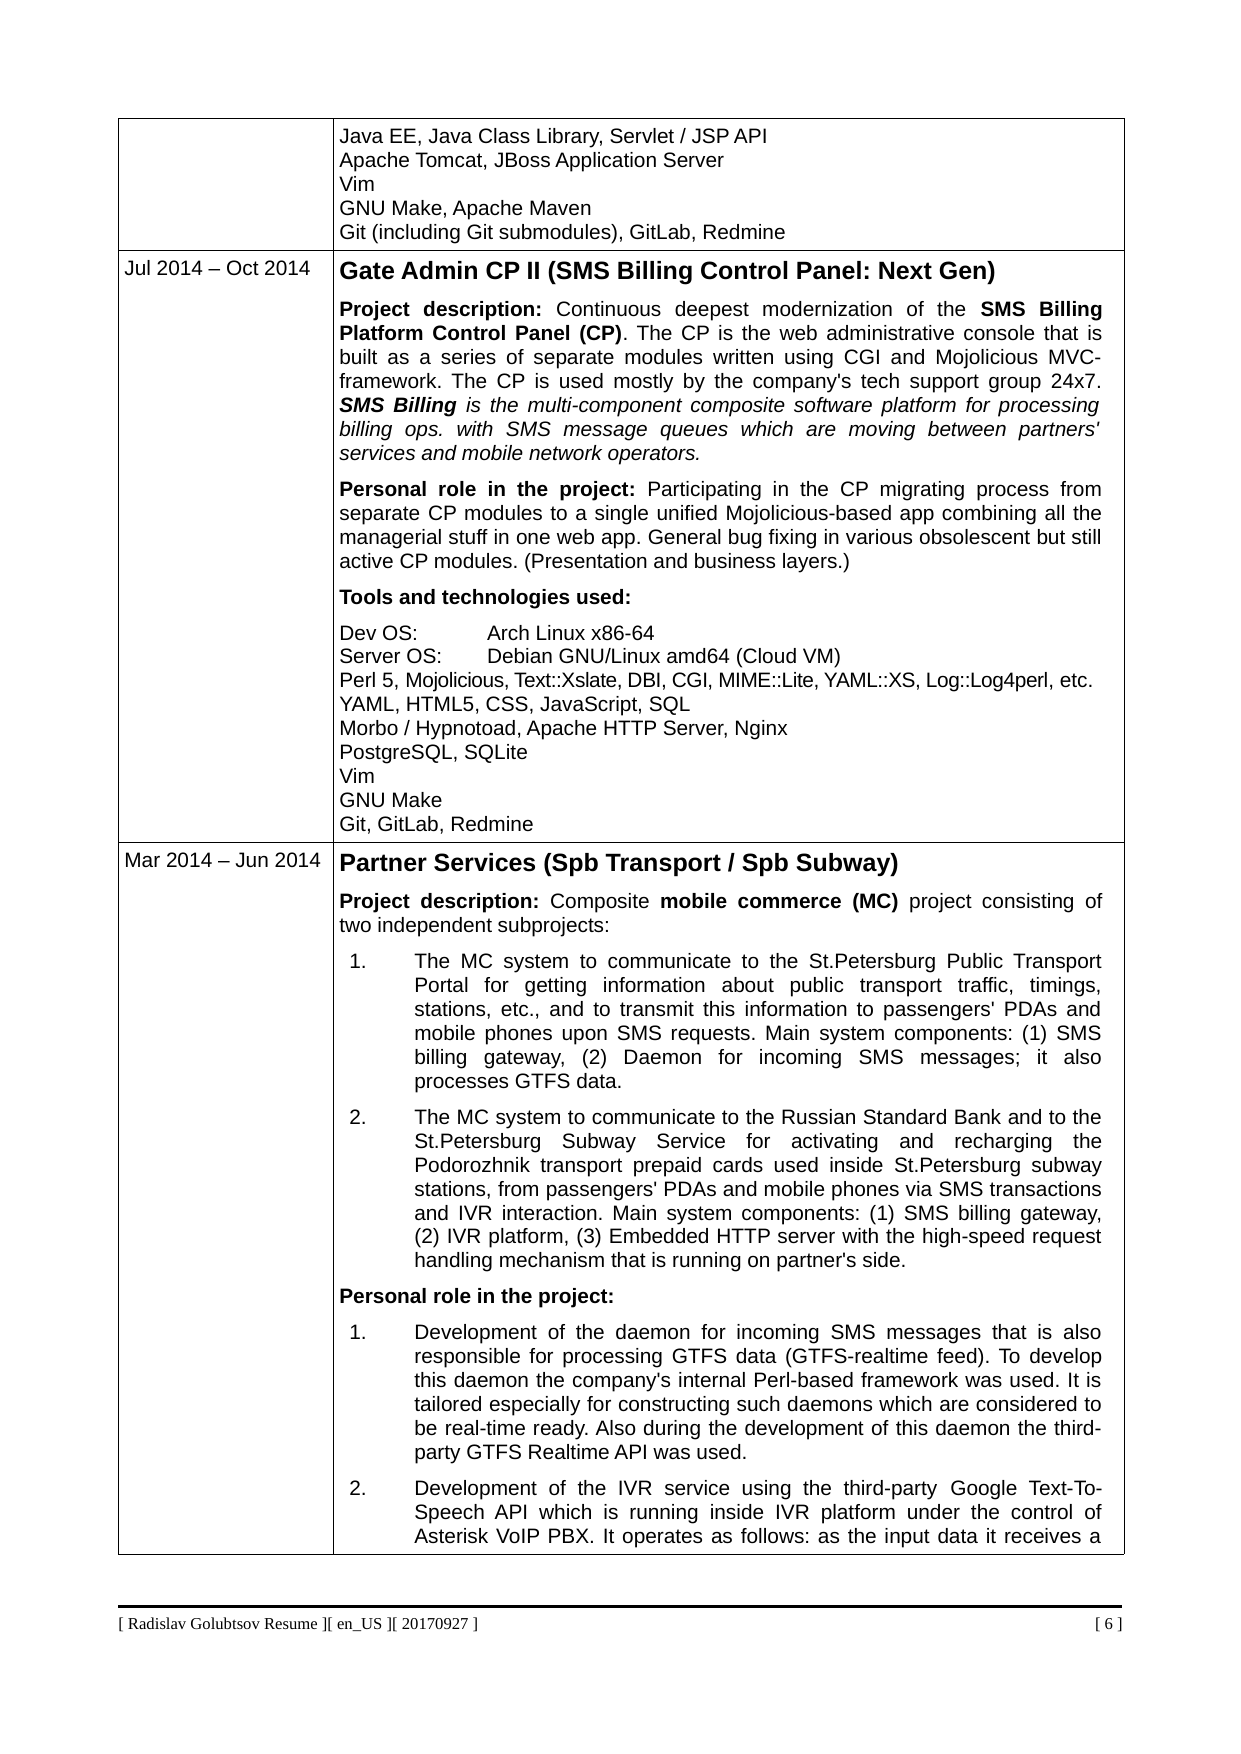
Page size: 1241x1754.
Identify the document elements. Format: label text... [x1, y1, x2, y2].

table_cell Jul 2014 – Oct 2014 [119, 251, 333, 842]
table_cell Mar 2014 – Jun 2014 [119, 843, 333, 1554]
table_cell Partner Services (Spb Transport / Spb Subway) Project description: Composite mobile commerce (MC) project consisting of two independent subprojects: The MC system to communicate to the St.Petersburg Public Transport Portal for getting information about public transport traffic, timings, stations, etc., and to transmit this information to passengers' PDAs and mobile phones upon SMS requests. Main system components: (1) SMS billing gateway, (2) Daemon for incoming SMS messages; it also processes GTFS data. The MC system to communicate to the Russian Standard Bank and to the St.Petersburg Subway Service for activating and recharging the Podorozhnik transport prepaid cards used inside St.Petersburg subway stations, from passengers' PDAs and mobile phones via SMS transactions and IVR interaction. Main system components: (1) SMS billing gateway, (2) IVR platform, (3) Embedded HTTP server with the high-speed request handling mechanism that is running on partner's side. Personal role in the project: Development of the daemon for incoming SMS messages that is also responsible for processing GTFS data (GTFS-realtime feed). To develop this daemon the company's internal Perl-based framework was used. It is tailored especially for constructing such daemons which are considered to be real-time ready. Also during the development of this daemon the third-party GTFS Realtime API was used. Development of the IVR service using the third-party Google Text-To-Speech API which is running inside IVR platform under the control of Asterisk VoIP PBX. It operates as follows: as the input data it receives a [334, 843, 1124, 1554]
table_cell [119, 119, 333, 250]
table_cell Gate Admin CP II (SMS Billing Control Panel: Next Gen) Project description: Continuous deepest modernization of the SMS Billing Platform Control Panel (CP). The CP is the web administrative console that is built as a series of separate modules written using CGI and Mojolicious MVC-framework. The CP is used mostly by the company's tech support group 24x7. SMS Billing is the multi-component composite software platform for processing billing ops. with SMS message queues which are moving between partners' services and mobile network operators. Personal role in the project: Participating in the CP migrating process from separate CP modules to a single unified Mojolicious-based app combining all the managerial stuff in one web app. General bug fixing in various obsolescent but still active CP modules. (Presentation and business layers.) Tools and technologies used: Dev OS: Arch Linux x86-64 Server OS: Debian GNU/Linux amd64 (Cloud VM) Perl 5, Mojolicious, Text::Xslate, DBI, CGI, MIME::Lite, YAML::XS, Log::Log4perl, etc. YAML, HTML5, CSS, JavaScript, SQL Morbo / Hypnotoad, Apache HTTP Server, Nginx PostgreSQL, SQLite Vim GNU Make Git, GitLab, Redmine [334, 251, 1124, 842]
table_cell Java EE, Java Class Library, Servlet / JSP API Apache Tomcat, JBoss Application Server Vim GNU Make, Apache Maven Git (including Git submodules), GitLab, Redmine [334, 119, 1124, 250]
